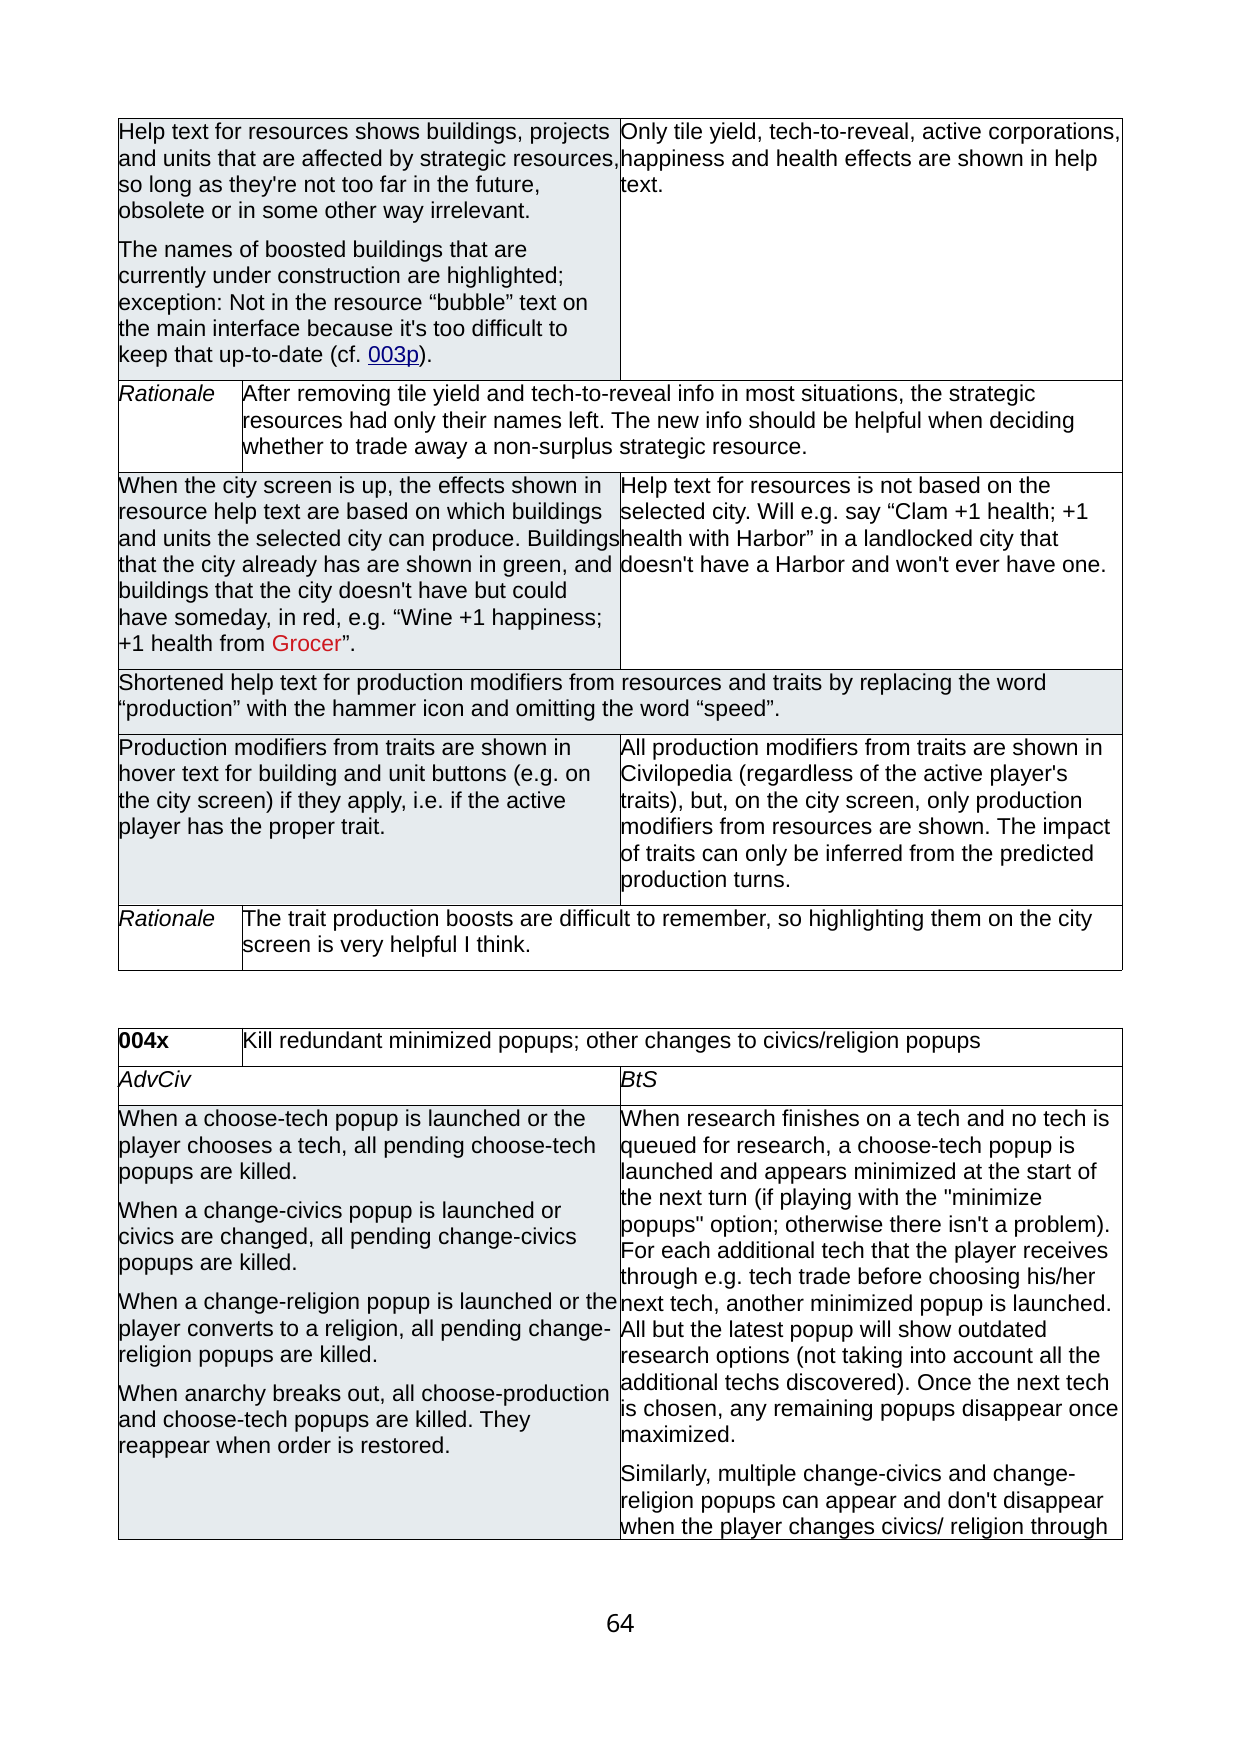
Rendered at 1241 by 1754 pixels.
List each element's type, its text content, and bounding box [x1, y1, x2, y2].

table_cell Only tile yield, tech-to-reveal, active corporations, happiness and health effects are shown in help text. [621, 119, 1122, 380]
table_cell The trait production boosts are difficult to remember, so highlighting them on the city screen is very helpful I think. [243, 906, 1122, 970]
table_cell Production modifiers from traits are shown in hover text for building and unit buttons (e.g. on the city screen) if they apply, i.e. if the active player has the proper trait. [119, 735, 620, 904]
table_cell Shortened help text for production modifiers from resources and traits by replacing the word “production” with the hammer icon and omitting the word “speed”. [119, 670, 1122, 734]
table_cell When a choose-tech popup is launched or the player chooses a tech, all pending choose-tech popups are killed. When a change-civics popup is launched or civics are changed, all pending change-civics popups are killed. When a change-religion popup is launched or the player converts to a religion, all pending change-religion popups are killed. When anarchy breaks out, all choose-production and choose-tech popups are killed. They reappear when order is restored. [119, 1106, 620, 1539]
table_cell When research finishes on a tech and no tech is queued for research, a choose-tech popup is launched and appears minimized at the start of the next turn (if playing with the "minimize popups" option; otherwise there isn't a problem). For each additional tech that the player receives through e.g. tech trade before choosing his/her next tech, another minimized popup is launched. All but the latest popup will show outdated research options (not taking into account all the additional techs discovered). Once the next tech is chosen, any remaining popups disappear once maximized. Similarly, multiple change-civics and change-religion popups can appear and don't disappear when the player changes civics/ religion through [621, 1106, 1122, 1539]
table_cell When the city screen is up, the effects shown in resource help text are based on which buildings and units the selected city can produce. Buildings that the city already has are shown in green, and buildings that the city doesn't have but could have someday, in red, e.g. “Wine +1 happiness; +1 health from Grocer”. [119, 473, 620, 669]
table_cell Help text for resources shows buildings, projects and units that are affected by strategic resources, so long as they're not too far in the future, obsolete or in some other way irrelevant. The names of boosted buildings that are currently under construction are highlighted; exception: Not in the resource “bubble” text on the main interface because it's too difficult to keep that up-to-date (cf. 003p). [119, 119, 620, 380]
table_cell AdvCiv [119, 1067, 620, 1105]
table_header Kill redundant minimized popups; other changes to civics/religion popups [243, 1029, 1122, 1066]
table_header 004x [119, 1029, 242, 1066]
table_cell After removing tile yield and tech-to-reveal info in most situations, the strategic resources had only their names left. The new info should be helpful when deciding whether to trade away a non-surplus strategic resource. [243, 381, 1122, 472]
table_cell BtS [621, 1067, 1122, 1105]
table_cell Rationale [119, 381, 242, 472]
table_cell Help text for resources is not based on the selected city. Will e.g. say “Clam +1 health; +1 health with Harbor” in a landlocked city that doesn't have a Harbor and won't ever have one. [621, 473, 1122, 669]
table_cell All production modifiers from traits are shown in Civilopedia (regardless of the active player's traits), but, on the city screen, only production modifiers from resources are shown. The impact of traits can only be inferred from the predicted production turns. [621, 735, 1122, 904]
table_cell Rationale [119, 906, 242, 970]
